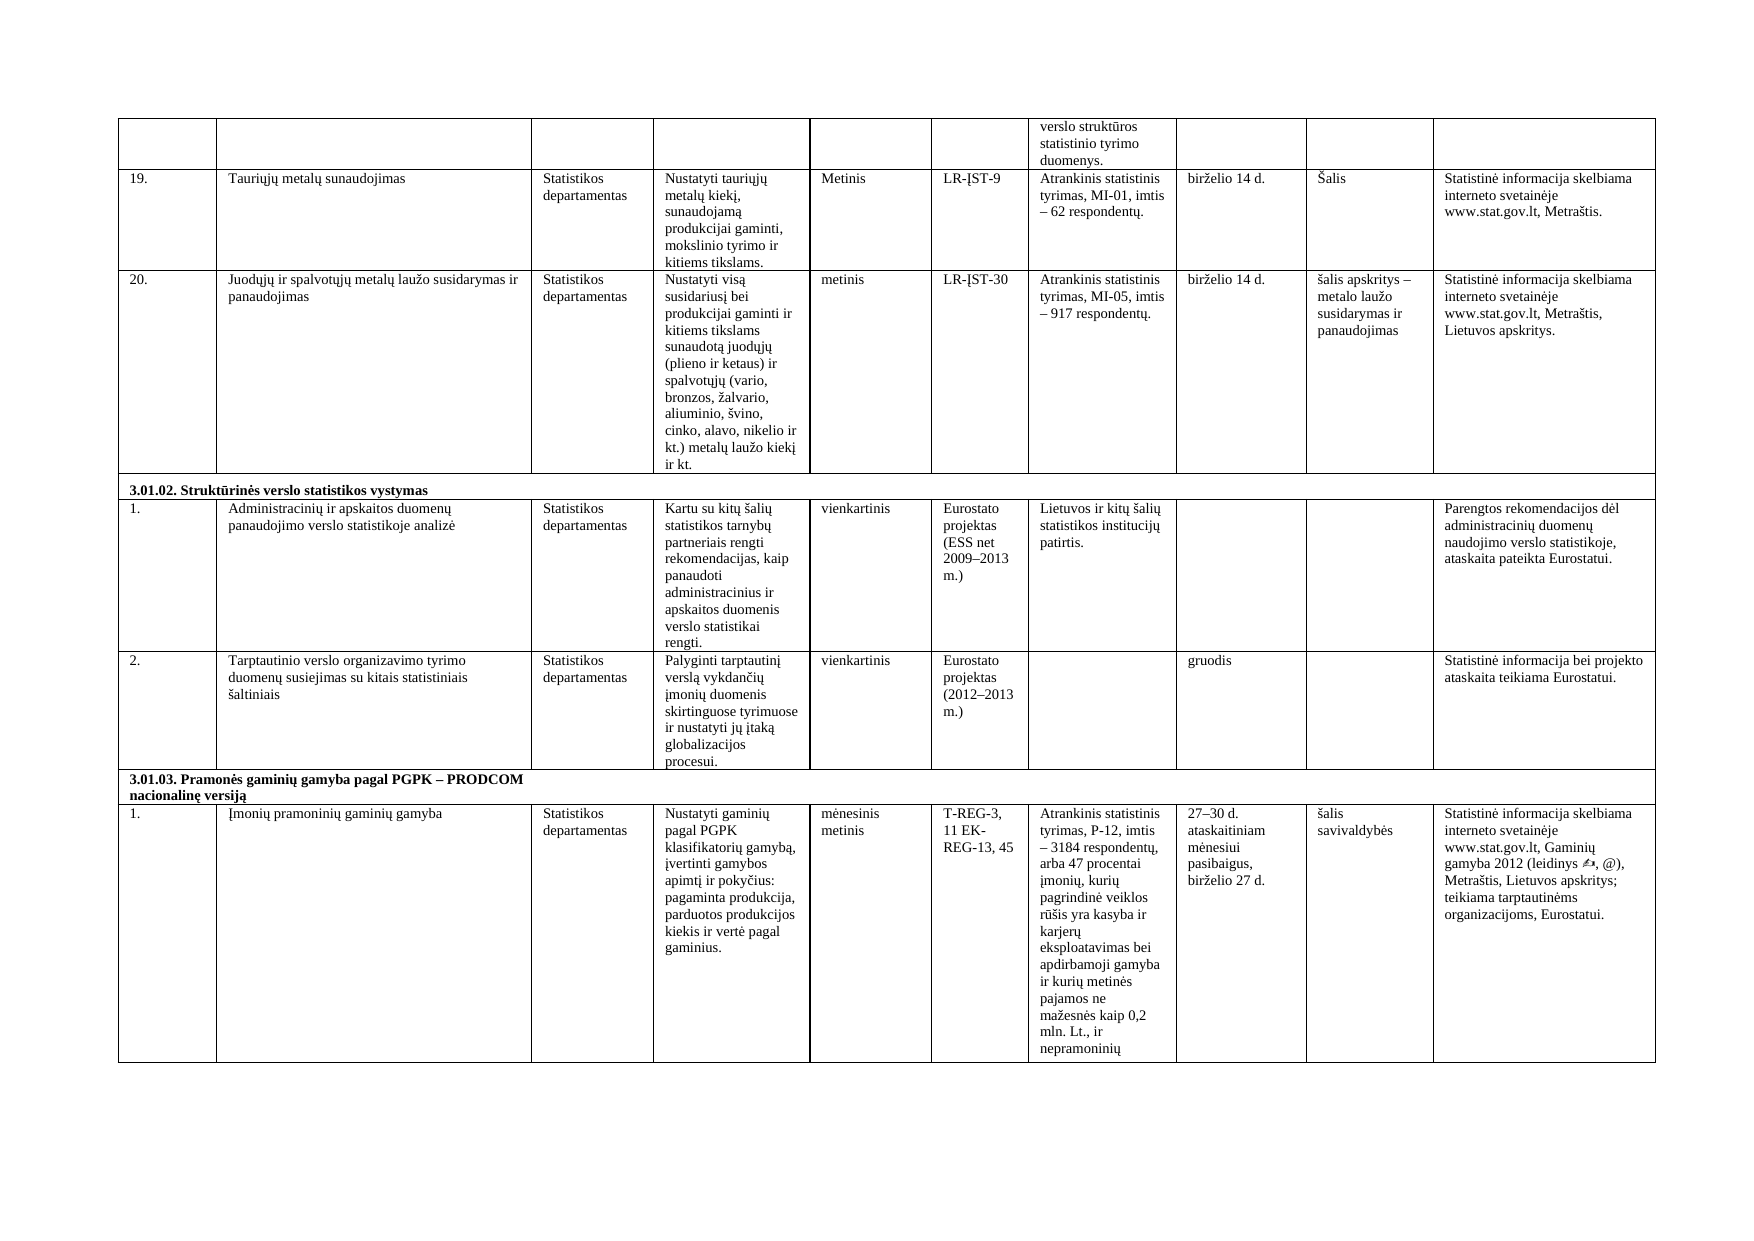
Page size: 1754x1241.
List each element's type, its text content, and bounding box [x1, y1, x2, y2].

table_cell [592, 474, 618, 499]
table_cell 3.01.03. Pramonės gaminių gamyba pagal PGPK – PRODCOM nacionalinę versiją [119, 770, 592, 804]
table_cell Statistinė informacija bei projekto ataskaita teikiama Eurostatui. [1434, 652, 1655, 769]
table_cell [592, 770, 618, 804]
table_cell 1. [119, 500, 216, 651]
table_cell Šalis [1307, 170, 1433, 270]
table_cell Palyginti tarptautinį verslą vykdančių įmonių duomenis skirtinguose tyrimuose ir nustatyti jų įtaką globalizacijos procesui. [654, 652, 809, 769]
table_cell [618, 474, 653, 499]
table_cell [1434, 119, 1655, 168]
table_cell [1306, 474, 1433, 499]
table_cell [810, 770, 932, 804]
table_cell Statistikos departamentas [532, 271, 653, 472]
table_cell [1307, 500, 1433, 651]
table_cell [1307, 119, 1433, 168]
table_cell Atrankinis statistinis tyrimas, P-12, imtis – 3184 respondentų, arba 47 procentai įmonių, kurių pagrindinė veiklos rūšis yra kasyba ir karjerų eksploatavimas bei apdirbamoji gamyba ir kurių metinės pajamos ne mažesnės kaip 0,2 mln. Lt., ir nepramoninių [1029, 805, 1176, 1062]
table_cell [1307, 652, 1433, 769]
table_cell [1029, 770, 1176, 804]
table_cell [1433, 474, 1655, 499]
table_cell vienkartinis [811, 500, 931, 651]
table_cell Statistinė informacija skelbiama interneto svetainėje www.stat.gov.lt, Gaminių gamyba 2012 (leidinys [_|_], @), Metraštis, Lietuvos apskritys; teikiama tarptautinėms organizacijoms, Eurostatui. [1434, 805, 1655, 1062]
table_cell 19. [119, 170, 216, 270]
table_cell [811, 119, 931, 168]
table_cell Eurostato projektas (2012–2013 m.) [932, 652, 1028, 769]
table_cell [1029, 474, 1176, 499]
table_cell [654, 770, 810, 804]
table_cell 1. [119, 805, 216, 1062]
table_cell [217, 119, 531, 168]
table_cell [932, 119, 1028, 168]
table_cell birželio 14 d. [1177, 271, 1306, 472]
table_cell [1176, 474, 1306, 499]
table_cell 2. [119, 652, 216, 769]
table_cell LR-ĮST-30 [932, 271, 1028, 472]
table_cell [810, 474, 932, 499]
table_cell Atrankinis statistinis tyrimas, MI-05, imtis – 917 respondentų. [1029, 271, 1176, 472]
table_cell [1306, 770, 1433, 804]
table_cell LR-ĮST-9 [932, 170, 1028, 270]
table_cell 3.01.02. Struktūrinės verslo statistikos vystymas [119, 474, 592, 499]
table_cell Metinis [811, 170, 931, 270]
table_cell verslo struktūros statistinio tyrimo duomenys. [1029, 119, 1176, 168]
table_cell šalis apskritys – metalo laužo susidarymas ir panaudojimas [1307, 271, 1433, 472]
table_cell vienkartinis [811, 652, 931, 769]
table_cell [1177, 119, 1306, 168]
table_cell Parengtos rekomendacijos dėl administracinių duomenų naudojimo verslo statistikoje, ataskaita pateikta Eurostatui. [1434, 500, 1655, 651]
table_cell Tauriųjų metalų sunaudojimas [217, 170, 531, 270]
table_cell Nustatyti tauriųjų metalų kiekį, sunaudojamą produkcijai gaminti, mokslinio tyrimo ir kitiems tikslams. [654, 170, 809, 270]
table_cell T-REG-3, 11 EK-REG-13, 45 [932, 805, 1028, 1062]
table_cell Statistikos departamentas [532, 170, 653, 270]
table_cell [1177, 500, 1306, 651]
table_cell gruodis [1177, 652, 1306, 769]
table_cell [932, 474, 1028, 499]
table_cell Statistikos departamentas [532, 652, 653, 769]
table_cell Statistikos departamentas [532, 500, 653, 651]
table_cell Įmonių pramoninių gaminių gamyba [217, 805, 531, 1062]
table_cell Statistikos departamentas [532, 805, 653, 1062]
table_cell [654, 119, 809, 168]
table_cell [654, 474, 810, 499]
table_cell 27–30 d. ataskaitiniam mėnesiui pasibaigus, birželio 27 d. [1177, 805, 1306, 1062]
table_cell [119, 119, 216, 168]
table_cell Juodųjų ir spalvotųjų metalų laužo susidarymas ir panaudojimas [217, 271, 531, 472]
table_cell Statistinė informacija skelbiama interneto svetainėje www.stat.gov.lt, Metraštis. [1434, 170, 1655, 270]
table_cell šalis savivaldybės [1307, 805, 1433, 1062]
table_cell [932, 770, 1028, 804]
table_cell Atrankinis statistinis tyrimas, MI-01, imtis – 62 respondentų. [1029, 170, 1176, 270]
table_cell mėnesinis metinis [811, 805, 931, 1062]
table_cell Administracinių ir apskaitos duomenų panaudojimo verslo statistikoje analizė [217, 500, 531, 651]
table_cell [1433, 770, 1655, 804]
table_cell [532, 119, 653, 168]
table_cell metinis [811, 271, 931, 472]
table_cell [1176, 770, 1306, 804]
table_cell Nustatyti gaminių pagal PGPK klasifikatorių gamybą, įvertinti gamybos apimtį ir pokyčius: pagaminta produkcija, parduotos produkcijos kiekis ir vertė pagal gaminius. [654, 805, 809, 1062]
table_cell 20. [119, 271, 216, 472]
table_cell Nustatyti visą susidariusį bei produkcijai gaminti ir kitiems tikslams sunaudotą juodųjų (plieno ir ketaus) ir spalvotųjų (vario, bronzos, žalvario, aliuminio, švino, cinko, alavo, nikelio ir kt.) metalų laužo kiekį ir kt. [654, 271, 809, 472]
table_cell [618, 770, 653, 804]
table_cell Tarptautinio verslo organizavimo tyrimo duomenų susiejimas su kitais statistiniais šaltiniais [217, 652, 531, 769]
table_cell [1029, 652, 1176, 769]
table_cell birželio 14 d. [1177, 170, 1306, 270]
table_cell Statistinė informacija skelbiama interneto svetainėje www.stat.gov.lt, Metraštis, Lietuvos apskritys. [1434, 271, 1655, 472]
table_cell Kartu su kitų šalių statistikos tarnybų partneriais rengti rekomendacijas, kaip panaudoti administracinius ir apskaitos duomenis verslo statistikai rengti. [654, 500, 809, 651]
table_cell Lietuvos ir kitų šalių statistikos institucijų patirtis. [1029, 500, 1176, 651]
table_cell Eurostato projektas (ESS net 2009–2013 m.) [932, 500, 1028, 651]
